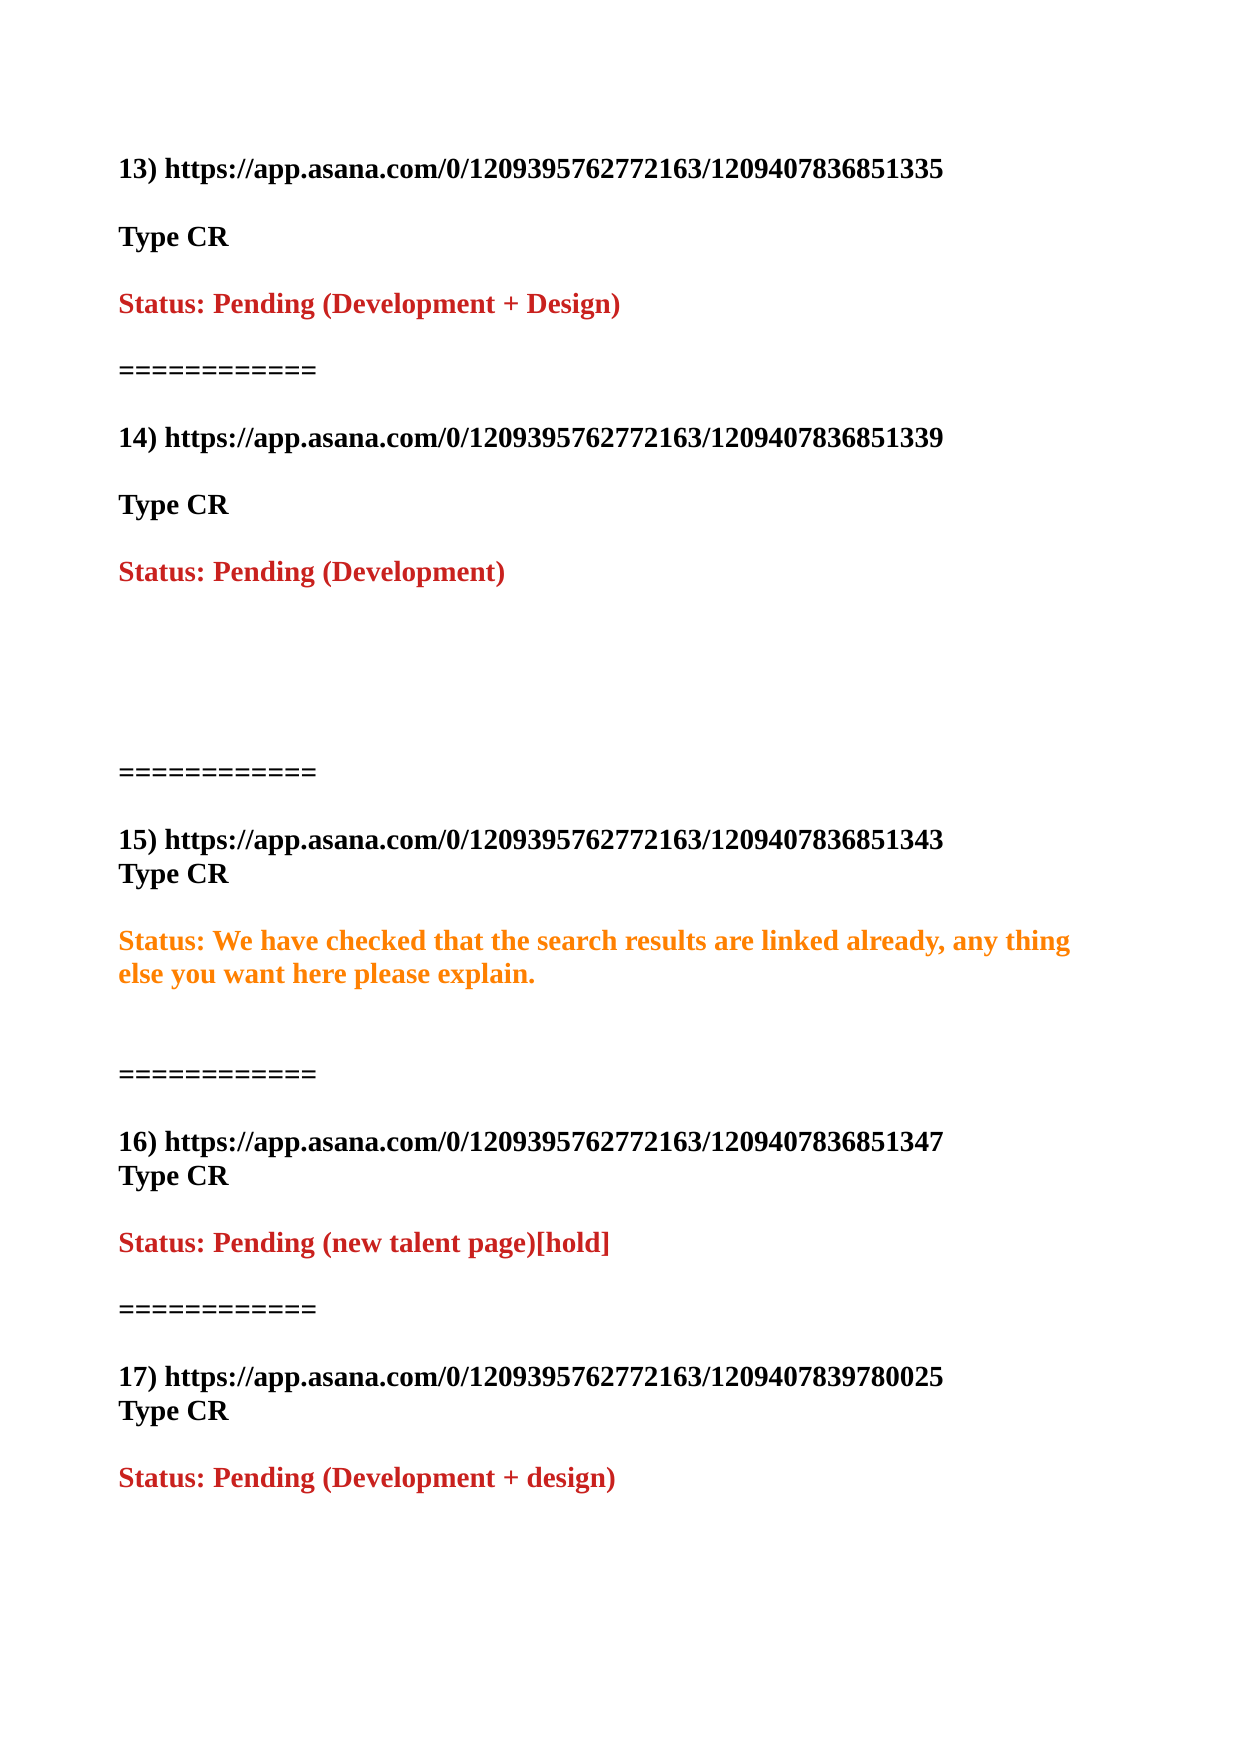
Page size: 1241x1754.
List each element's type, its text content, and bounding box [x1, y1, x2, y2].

text Type CR [118, 219, 1122, 252]
text 15) https://app.asana.com/0/1209395762772163/1209407836851343 [118, 822, 1122, 856]
text ============ [118, 1292, 1122, 1326]
text 16) https://app.asana.com/0/1209395762772163/1209407836851347 [118, 1124, 1122, 1158]
text 17) https://app.asana.com/0/1209395762772163/1209407839780025 [118, 1359, 1122, 1393]
text ============ [118, 353, 1122, 386]
text 14) https://app.asana.com/0/1209395762772163/1209407836851339 [118, 420, 1122, 453]
text Type CR [118, 487, 1122, 521]
text Status: Pending (Development + design) [118, 1460, 1122, 1493]
text ============ [118, 1057, 1122, 1091]
text Status: We have checked that the search results are linked already, any thing else you want here please explain. [118, 923, 1122, 990]
text ============ [118, 755, 1122, 789]
text Type CR [118, 1158, 1122, 1191]
text Status: Pending (Development + Design) [118, 286, 1122, 319]
text Type CR [118, 1393, 1122, 1426]
text 13) https://app.asana.com/0/1209395762772163/1209407836851335 [118, 152, 1122, 185]
text Status: Pending (Development) [118, 554, 1122, 588]
text Type CR [118, 856, 1122, 889]
text Status: Pending (new talent page)[hold] [118, 1225, 1122, 1258]
